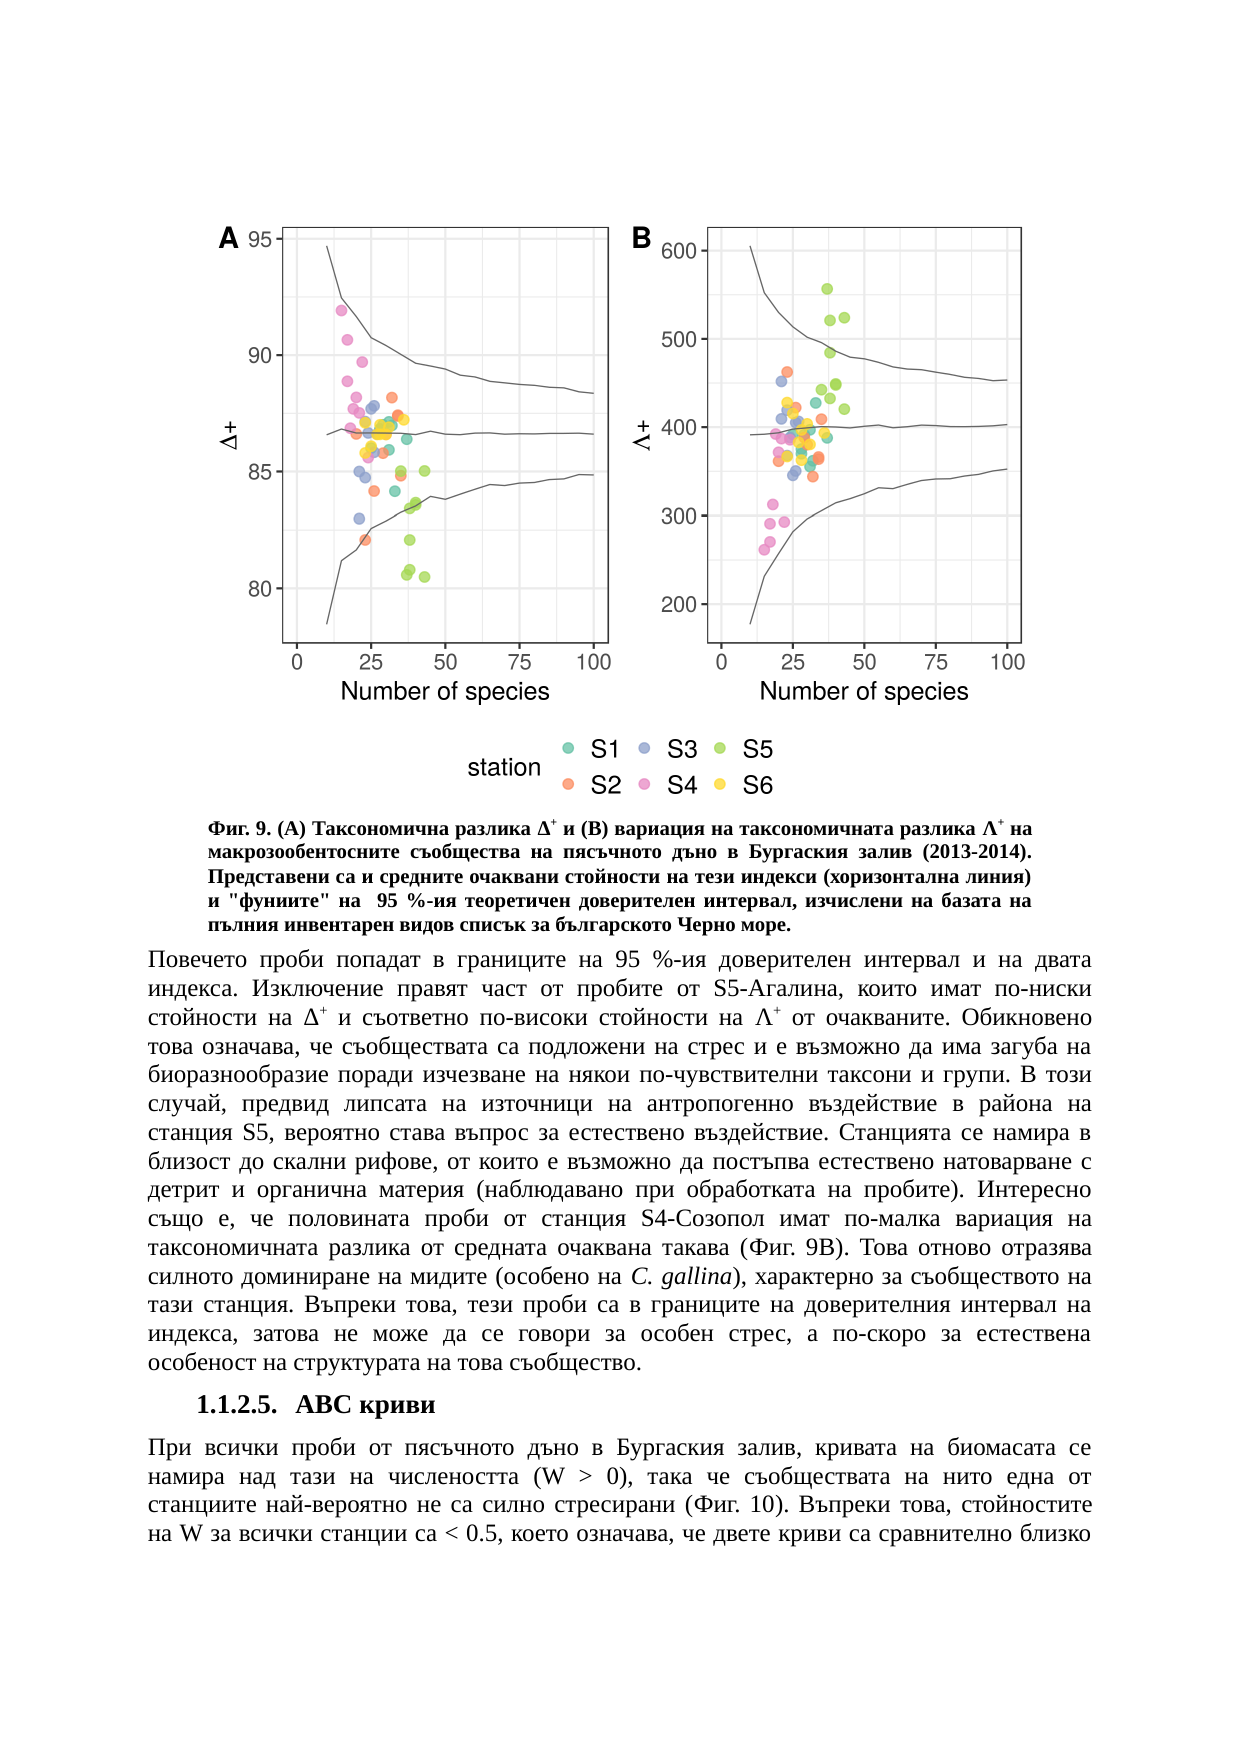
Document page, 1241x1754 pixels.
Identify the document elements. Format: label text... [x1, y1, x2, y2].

text Фиг. 9. (A) Таксономична разлика Δ+ и (B) вариация на таксономичната разлика Λ+ на макрозообентосните съобщества на пясъчното дъно в Бургаския залив (2013-2014). Представени са и средните очаквани стойности на тези индекси (хоризонтална линия) и "фуниите" на 95 %-ия теоретичен доверителен интервал, изчислени на базата на пълния инвентарен видов списък за българското Черно море. [208, 816, 1033, 936]
subtitle АВС криви [266, 1388, 1093, 1419]
text При всички проби от пясъчното дъно в Бургаския залив, кривата на биомасата се намира над тази на числеността (W > 0), така че съобществата на нито една от станциите най-вероятно не са силно стресирани (Фиг. 10). Въпреки това, стойностите на W за всички станции са < 0.5, което означава, че двете криви са сравнително близко [148, 1432, 1093, 1547]
text Повечето проби попадат в границите на 95 %-ия доверителен интервал и на двата индекса. Изключение правят част от пробите от S5-Агалина, които имат по-ниски стойности на Δ+ и съответно по-високи стойности на Λ+ от очакваните. Обикновено това означава, че съобществата са подложени на стрес и е възможно да има загуба на биоразнообразие поради изчезване на някои по-чувствителни таксони и групи. В този случай, предвид липсата на източници на антропогенно въздействие в района на станция S5, вероятно става въпрос за естествено въздействие. Станцията се намира в близост до скални рифове, от които е възможно да постъпва естествено натоварване с детрит и органична материя (наблюдавано при обработката на пробите). Интересно също е, че половината проби от станция S4-Созопол имат по-малка вариация на таксономичната разлика от средната очаквана такава (Фиг. 9В). Това отново отразява силното доминиране на мидите (особено на C. gallina), характерно за съобществото на тази станция. Въпреки това, тези проби са в границите на доверителния интервал на индекса, затова не може да се говори за особен стрес, а по-скоро за естествена особеност на структурата на това съобщество. [148, 944, 1093, 1376]
picture [207, 215, 1033, 816]
